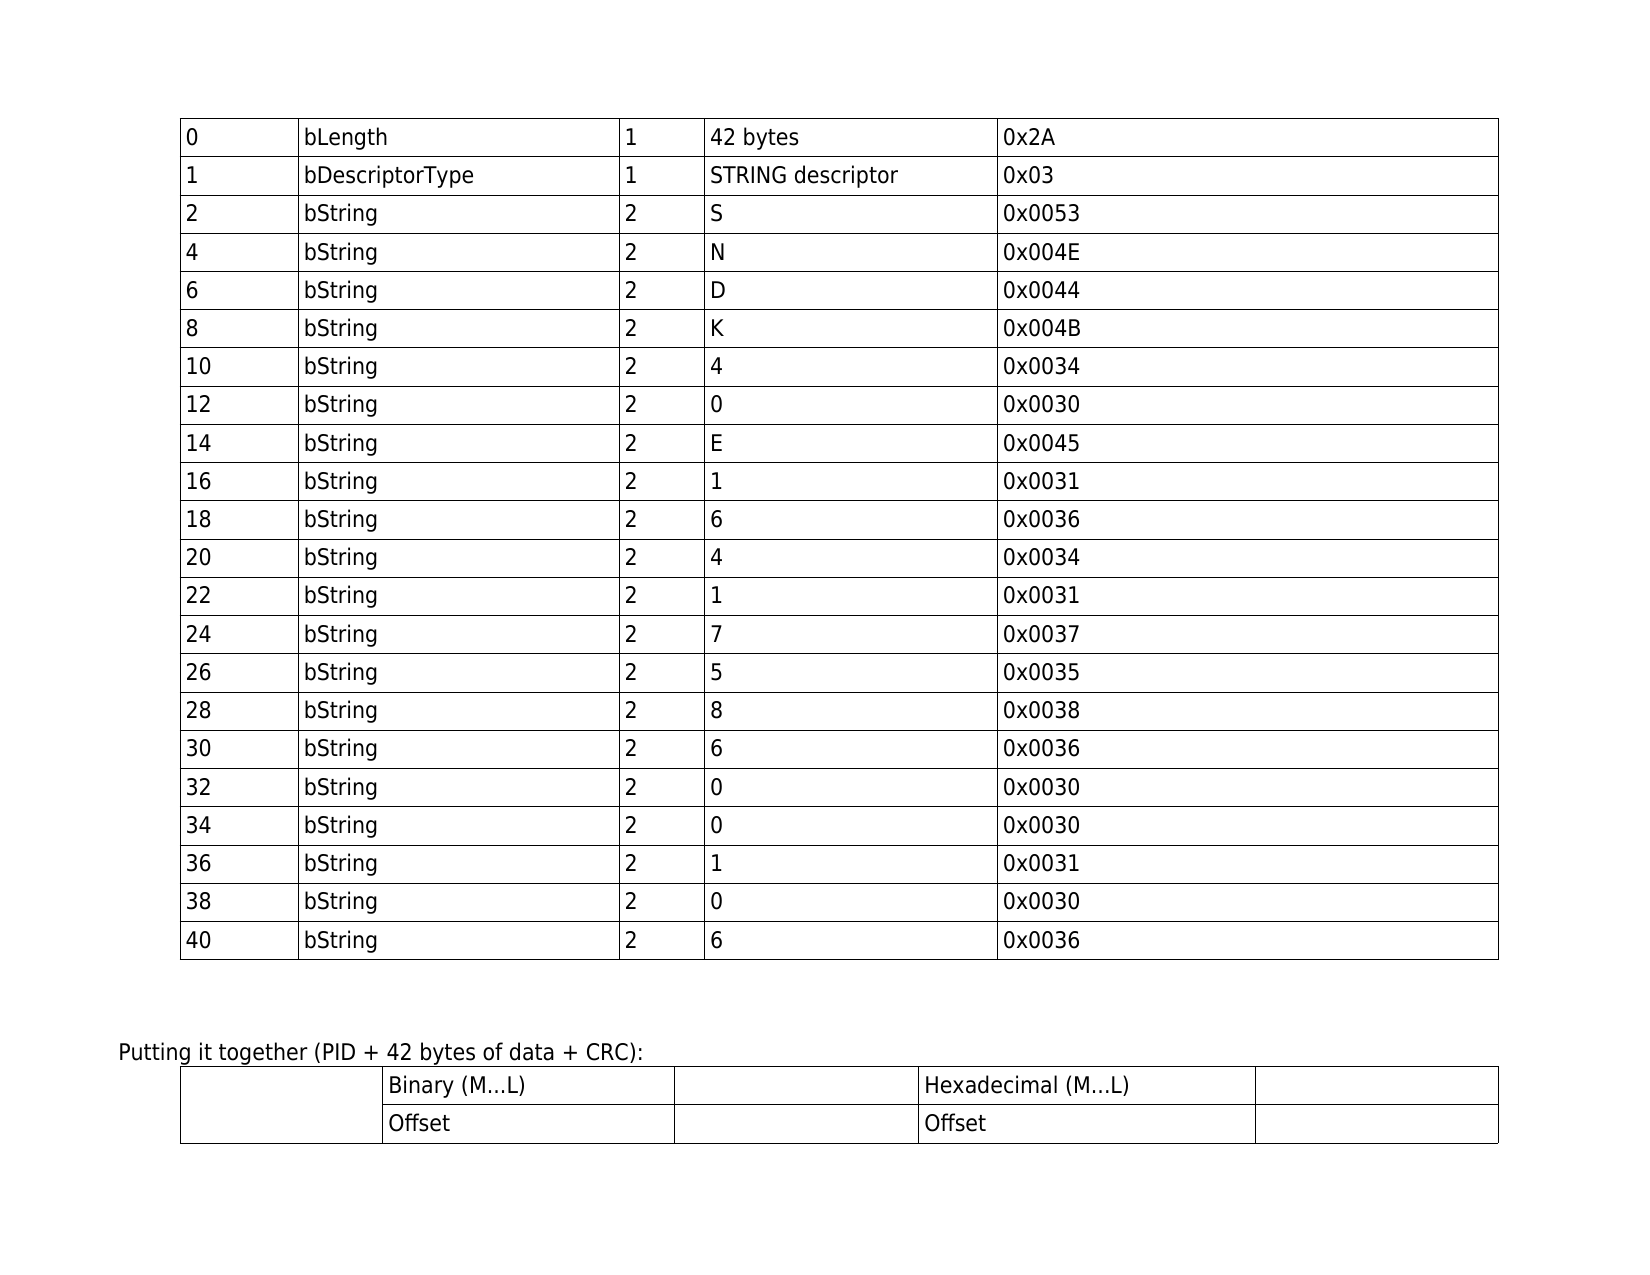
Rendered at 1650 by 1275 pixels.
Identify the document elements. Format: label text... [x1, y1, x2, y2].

table_cell bDescriptorType [299, 157, 619, 194]
table_cell 2 [620, 731, 704, 768]
table_header Hexadecimal (M...L) [919, 1067, 1255, 1104]
table_cell bString [299, 884, 619, 921]
table_cell 2 [620, 272, 704, 309]
table_cell 0 [705, 769, 997, 806]
table_cell 5 [705, 654, 997, 692]
table_cell 0x2A [998, 119, 1498, 156]
table_cell bString [299, 272, 619, 309]
table_cell 0 [181, 119, 298, 156]
table_cell [1256, 1105, 1498, 1142]
table_cell 2 [620, 693, 704, 730]
table_cell 26 [181, 654, 298, 692]
table_cell 2 [620, 387, 704, 424]
table_cell 30 [181, 731, 298, 768]
table_cell 8 [181, 310, 298, 347]
table_cell 2 [620, 616, 704, 653]
table_cell bString [299, 234, 619, 271]
table_cell 0 [705, 884, 997, 921]
table_cell 1 [620, 119, 704, 156]
table_cell 22 [181, 578, 298, 615]
table_cell 2 [620, 654, 704, 692]
table_cell 2 [620, 463, 704, 500]
table_cell 0x0053 [998, 196, 1498, 233]
table_cell 2 [620, 807, 704, 844]
table_cell 18 [181, 501, 298, 539]
table_cell 2 [620, 310, 704, 347]
table_header [1256, 1067, 1498, 1104]
table_cell 6 [705, 501, 997, 539]
table_cell 0x0045 [998, 425, 1498, 462]
table_cell bString [299, 310, 619, 347]
table_cell 0x0035 [998, 654, 1498, 692]
table_header [675, 1067, 918, 1104]
table_cell 0x0031 [998, 463, 1498, 500]
table_cell bString [299, 387, 619, 424]
table_cell bString [299, 540, 619, 577]
table_cell 36 [181, 846, 298, 883]
table_cell 12 [181, 387, 298, 424]
table_cell 0x0034 [998, 540, 1498, 577]
table_cell 2 [620, 234, 704, 271]
table_cell 0x0034 [998, 348, 1498, 386]
table_cell 7 [705, 616, 997, 653]
table_cell 2 [620, 884, 704, 921]
table_cell N [705, 234, 997, 271]
table_cell 2 [181, 196, 298, 233]
table_cell 0x0036 [998, 922, 1498, 959]
table_cell 6 [705, 922, 997, 959]
text Putting it together (PID + 42 bytes of data + CRC): [118, 1039, 1532, 1066]
table_cell 0x0030 [998, 807, 1498, 844]
table_cell 0x004E [998, 234, 1498, 271]
table_cell 2 [620, 769, 704, 806]
table_cell D [705, 272, 997, 309]
table_cell 6 [705, 731, 997, 768]
table_cell 10 [181, 348, 298, 386]
table_cell 1 [705, 578, 997, 615]
table_cell 0x0030 [998, 884, 1498, 921]
table_cell 0x0031 [998, 846, 1498, 883]
table_cell 20 [181, 540, 298, 577]
table_header [181, 1067, 382, 1142]
table_cell 0 [705, 387, 997, 424]
table_cell 16 [181, 463, 298, 500]
table_cell 40 [181, 922, 298, 959]
table_cell bString [299, 807, 619, 844]
table_cell bString [299, 693, 619, 730]
table_cell bString [299, 425, 619, 462]
table_cell 0x0038 [998, 693, 1498, 730]
table_cell 2 [620, 846, 704, 883]
table_cell 0x0037 [998, 616, 1498, 653]
table_cell bString [299, 348, 619, 386]
table_cell 14 [181, 425, 298, 462]
table_cell 2 [620, 540, 704, 577]
table_cell 4 [705, 540, 997, 577]
table_cell 34 [181, 807, 298, 844]
table_cell 0x03 [998, 157, 1498, 194]
table_cell bString [299, 731, 619, 768]
table_cell bLength [299, 119, 619, 156]
table_header Binary (M...L) [383, 1067, 674, 1104]
table_cell 0x0030 [998, 769, 1498, 806]
table_cell 1 [705, 846, 997, 883]
table_cell K [705, 310, 997, 347]
table_cell 0x0031 [998, 578, 1498, 615]
table_cell 42 bytes [705, 119, 997, 156]
table_cell 0x0036 [998, 731, 1498, 768]
table_cell Offset [919, 1105, 1255, 1142]
table_cell bString [299, 578, 619, 615]
table_cell bString [299, 769, 619, 806]
table_cell 4 [705, 348, 997, 386]
table_cell S [705, 196, 997, 233]
table_cell 1 [181, 157, 298, 194]
table_cell 0 [705, 807, 997, 844]
table_cell bString [299, 196, 619, 233]
table_cell 0x004B [998, 310, 1498, 347]
table_cell 6 [181, 272, 298, 309]
table_cell bString [299, 463, 619, 500]
table_cell 24 [181, 616, 298, 653]
table_cell bString [299, 922, 619, 959]
table_cell 2 [620, 196, 704, 233]
table_cell 2 [620, 425, 704, 462]
table_cell 4 [181, 234, 298, 271]
table_cell 0x0044 [998, 272, 1498, 309]
table_cell 28 [181, 693, 298, 730]
table_cell bString [299, 846, 619, 883]
table_cell 0x0030 [998, 387, 1498, 424]
table_cell 1 [705, 463, 997, 500]
table_cell 2 [620, 578, 704, 615]
table_cell 0x0036 [998, 501, 1498, 539]
table_cell 2 [620, 348, 704, 386]
table_cell 32 [181, 769, 298, 806]
table_cell 8 [705, 693, 997, 730]
table_cell Offset [383, 1105, 674, 1142]
table_cell 1 [620, 157, 704, 194]
table_cell bString [299, 616, 619, 653]
table_cell bString [299, 654, 619, 692]
table_cell [675, 1105, 918, 1142]
table_cell 38 [181, 884, 298, 921]
table_cell 2 [620, 501, 704, 539]
table_cell STRING descriptor [705, 157, 997, 194]
table_cell E [705, 425, 997, 462]
table_cell bString [299, 501, 619, 539]
table_cell 2 [620, 922, 704, 959]
